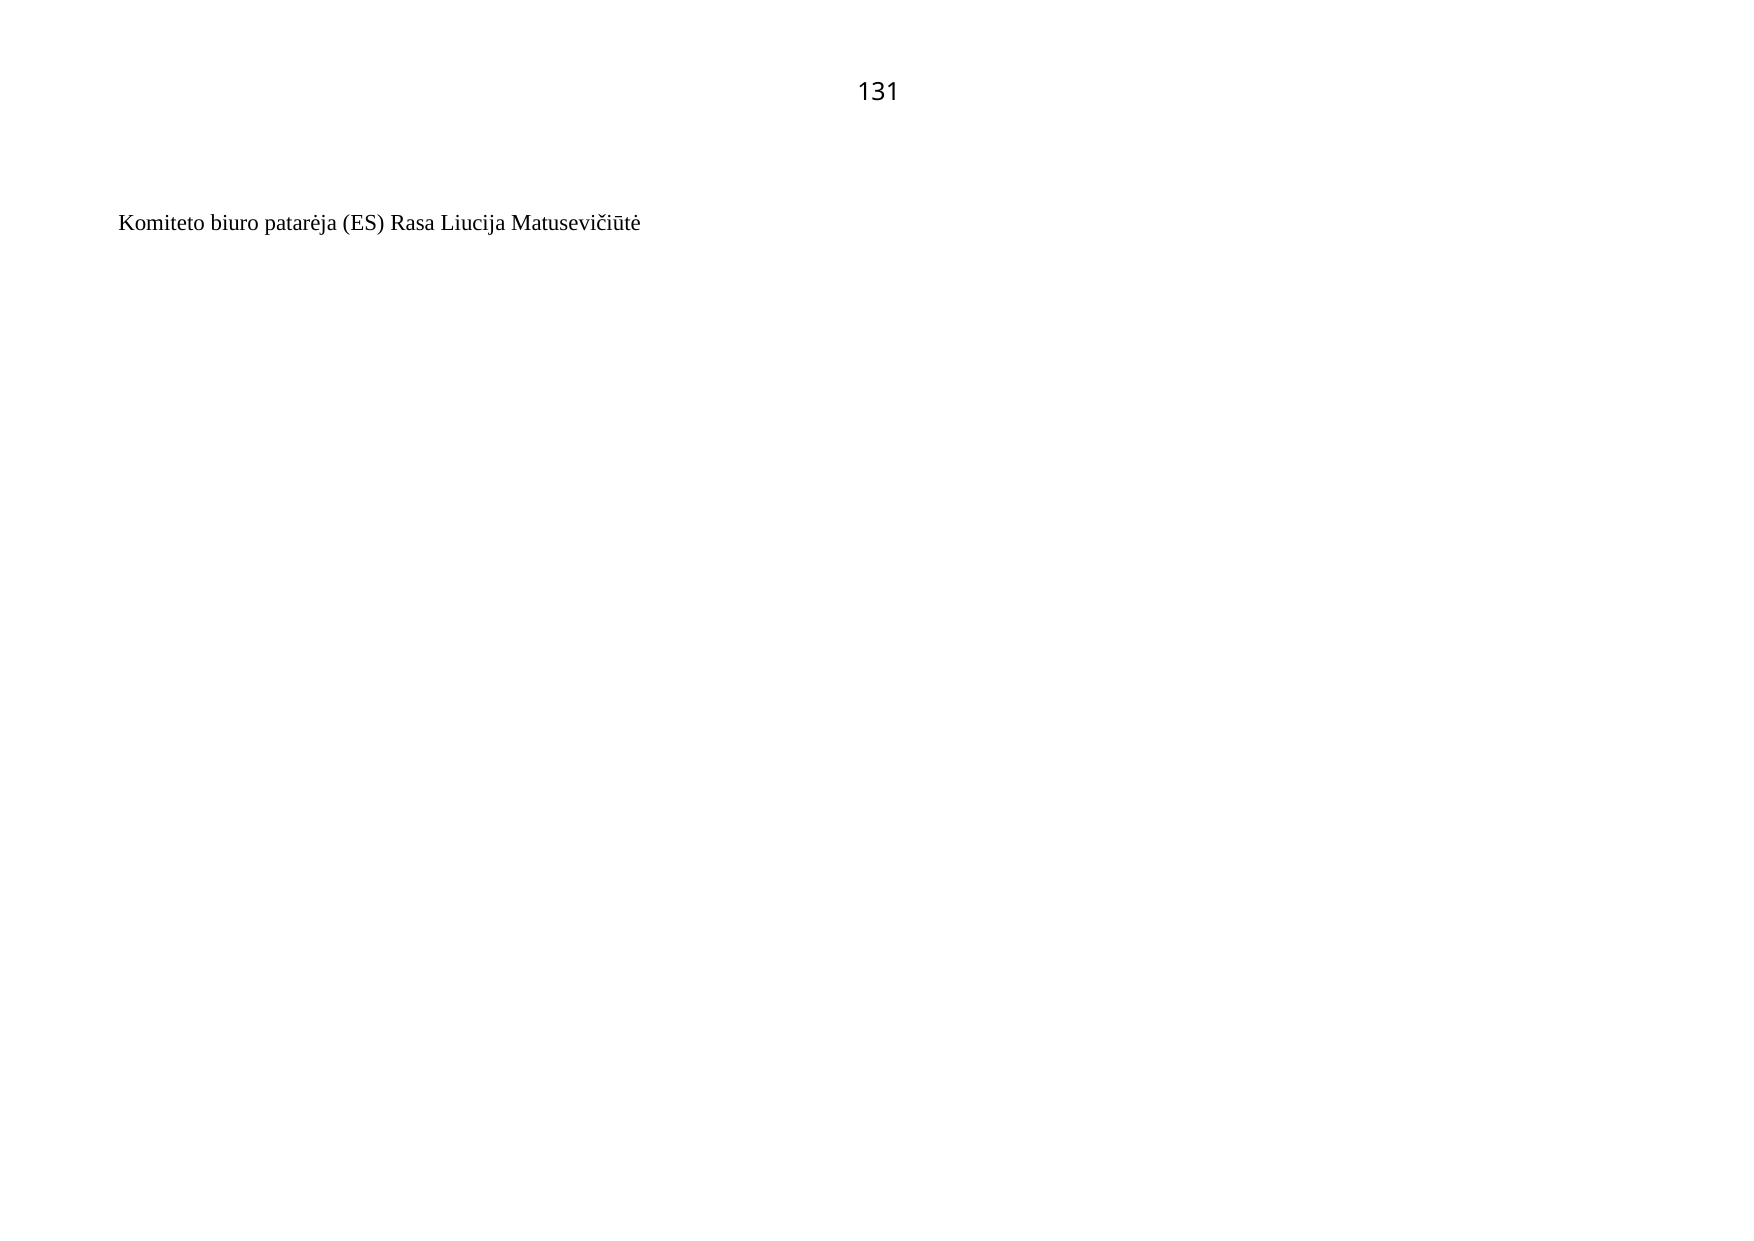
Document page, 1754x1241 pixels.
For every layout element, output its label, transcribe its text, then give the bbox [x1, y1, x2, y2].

text Komiteto biuro patarėja (ES) Rasa Liucija Matusevičiūtė [118, 209, 1639, 235]
